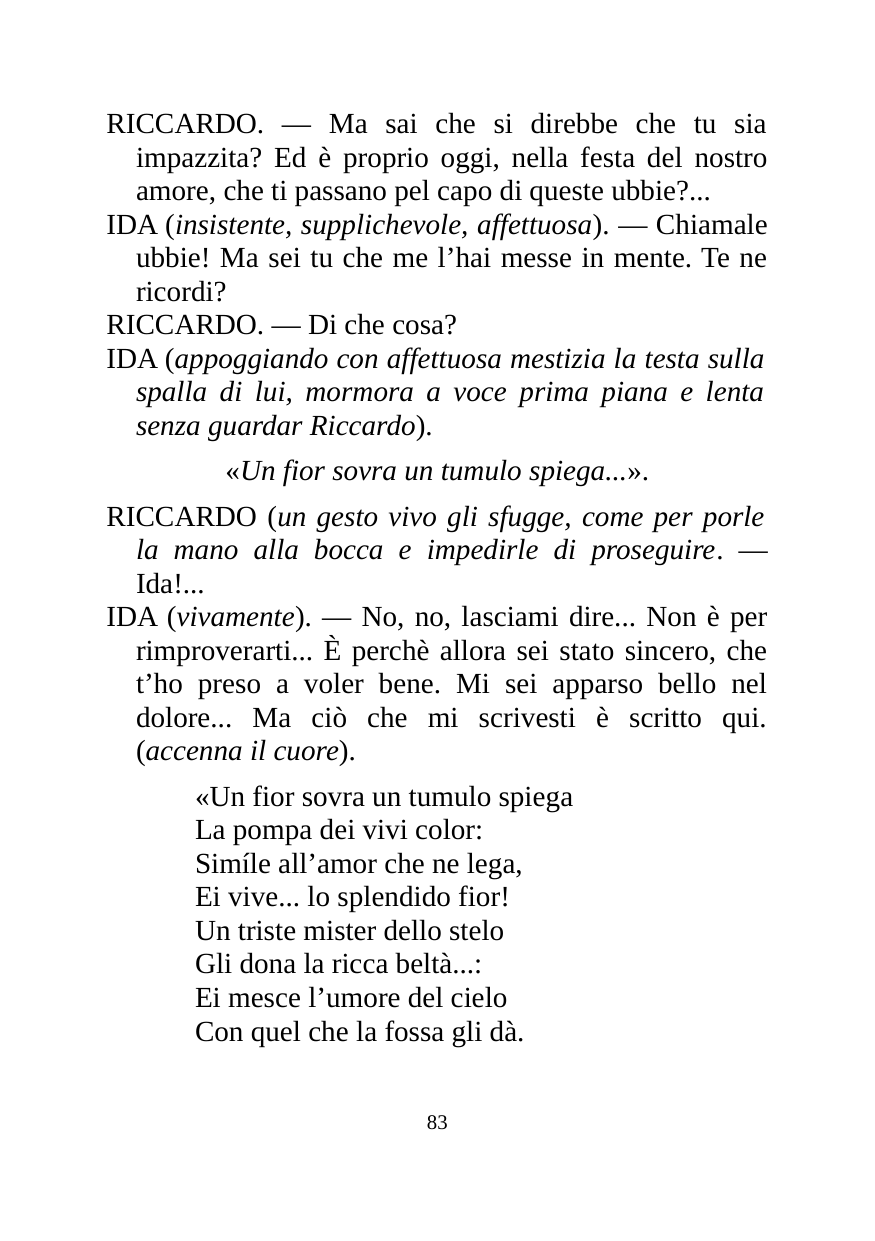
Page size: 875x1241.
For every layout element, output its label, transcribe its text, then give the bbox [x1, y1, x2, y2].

text RICCARDO. — Di che cosa? [106, 307, 768, 341]
text «Un fior sovra un tumulo spiega...». [106, 453, 768, 487]
text IDA (insistente, supplichevole, affettuosa). — Chiamale ubbie! Ma sei tu che me l’hai messe in mente. Te ne ricordi? [106, 207, 768, 307]
text «Un fior sovra un tumulo spiega La pompa dei vivi color: Simíle all’amor che ne lega, Ei vive... lo splendido fior! Un triste mister dello stelo Gli dona la ricca beltà...: Ei mesce l’umore del cielo Con quel che la fossa gli dà. [195, 779, 768, 1047]
text IDA (vivamente). — No, no, lasciami dire... Non è per rimproverarti... È perchè allora sei stato sincero, che t’ho preso a voler bene. Mi sei apparso bello nel dolore... Ma ciò che mi scrivesti è scritto qui. (accenna il cuore). [106, 599, 768, 767]
text IDA (appoggiando con affettuosa mestizia la testa sulla spalla di lui, mormora a voce prima piana e lenta senza guardar Riccardo). [106, 341, 768, 442]
text RICCARDO. — Ma sai che si direbbe che tu sia impazzita? Ed è proprio oggi, nella festa del nostro amore, che ti passano pel capo di queste ubbie?... [106, 106, 768, 207]
text RICCARDO (un gesto vivo gli sfugge, come per porle la mano alla bocca e impedirle di proseguire. — Ida!... [106, 499, 768, 599]
